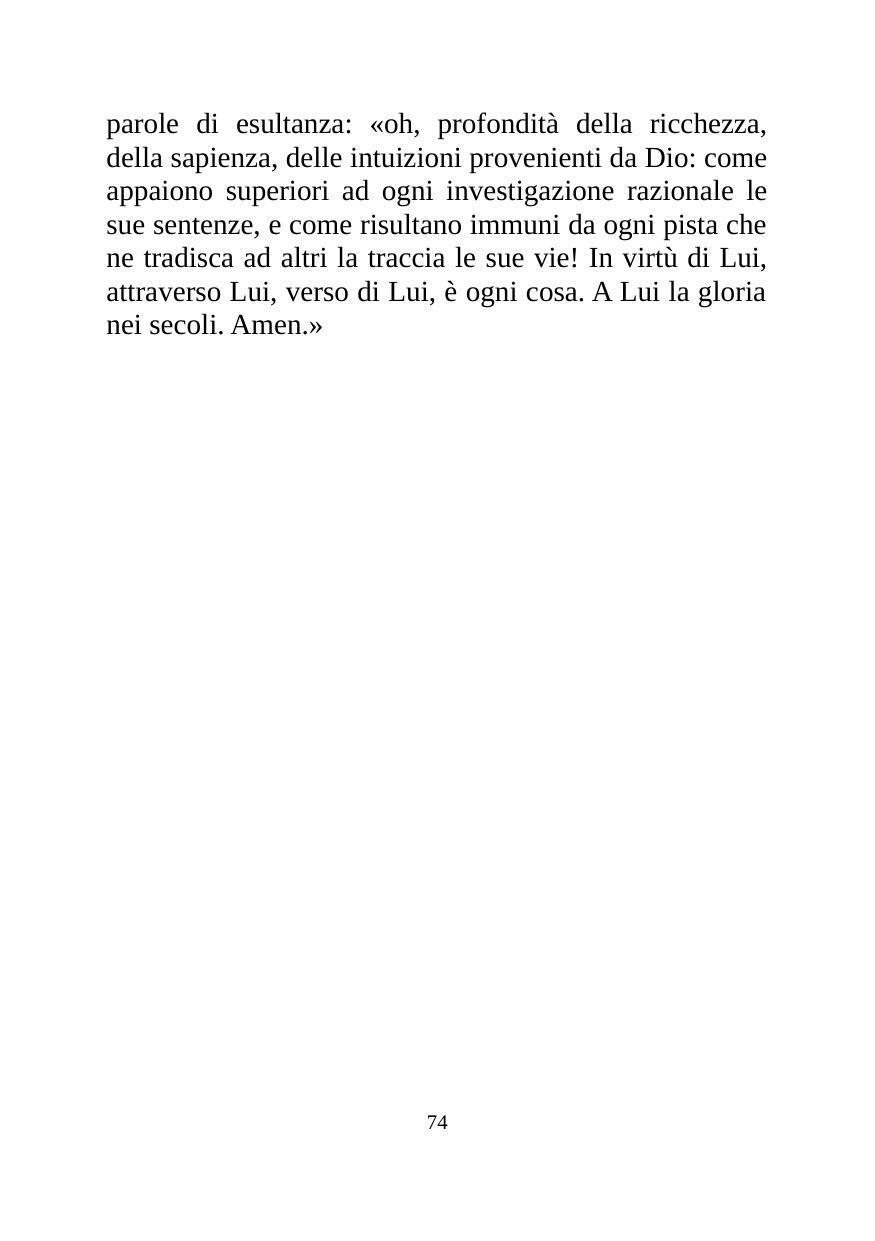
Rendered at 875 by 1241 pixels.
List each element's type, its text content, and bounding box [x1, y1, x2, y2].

text parole di esultanza: «oh, profondità della ricchezza, della sapienza, delle intuizioni provenienti da Dio: come appaiono superiori ad ogni investigazione razionale le sue sentenze, e come risultano immuni da ogni pista che ne tradisca ad altri la traccia le sue vie! In virtù di Lui, attraverso Lui, verso di Lui, è ogni cosa. A Lui la gloria nei secoli. Amen.» [106, 106, 768, 341]
